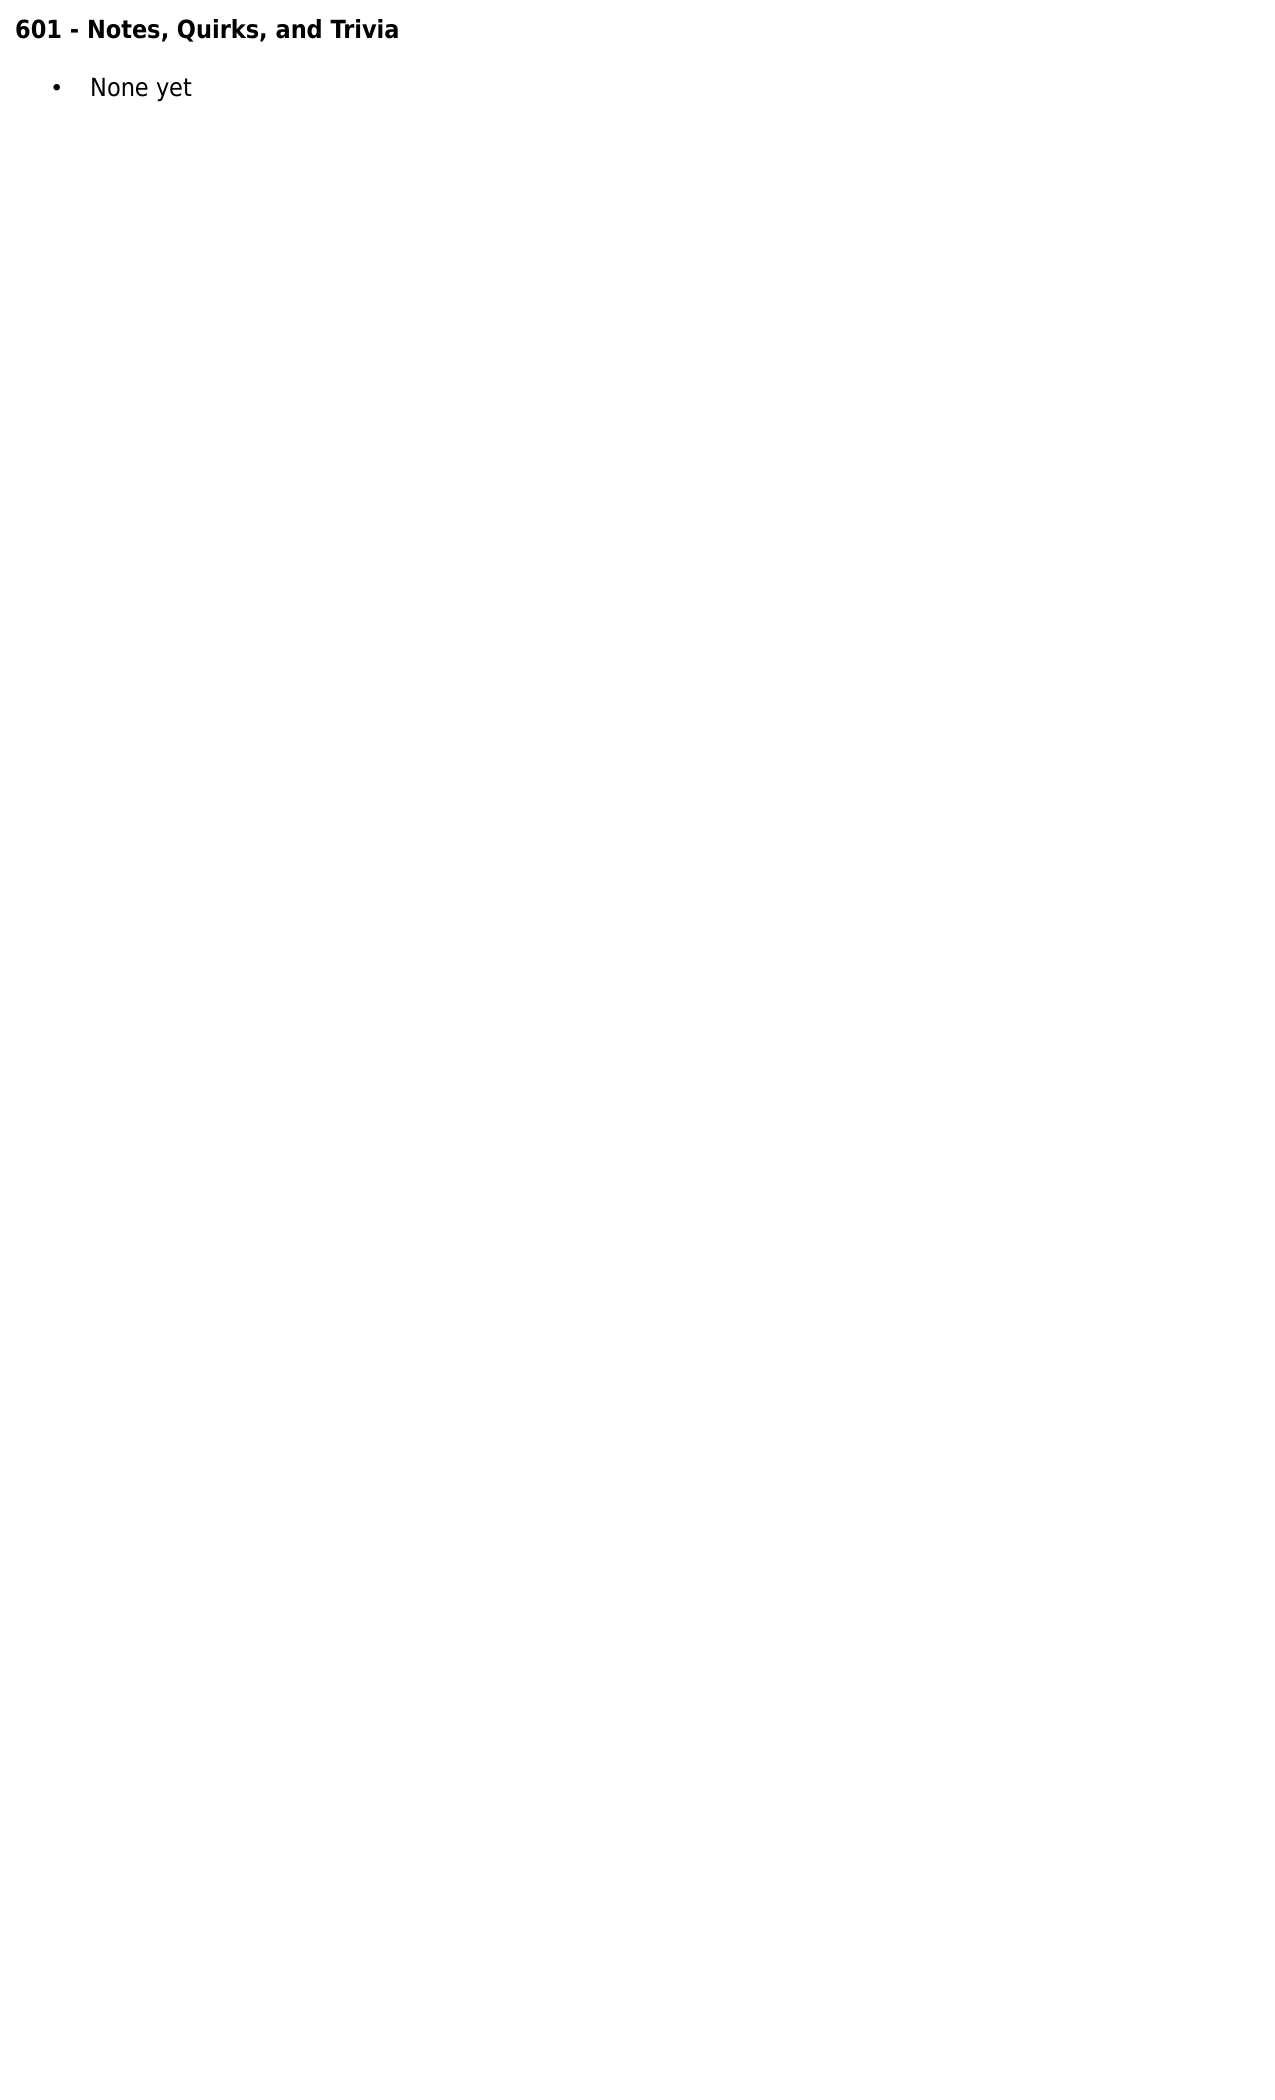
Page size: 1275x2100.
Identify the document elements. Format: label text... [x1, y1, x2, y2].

list None yet [52, 73, 1260, 102]
text 601 - Notes, Quirks, and Trivia [15, 15, 1260, 44]
